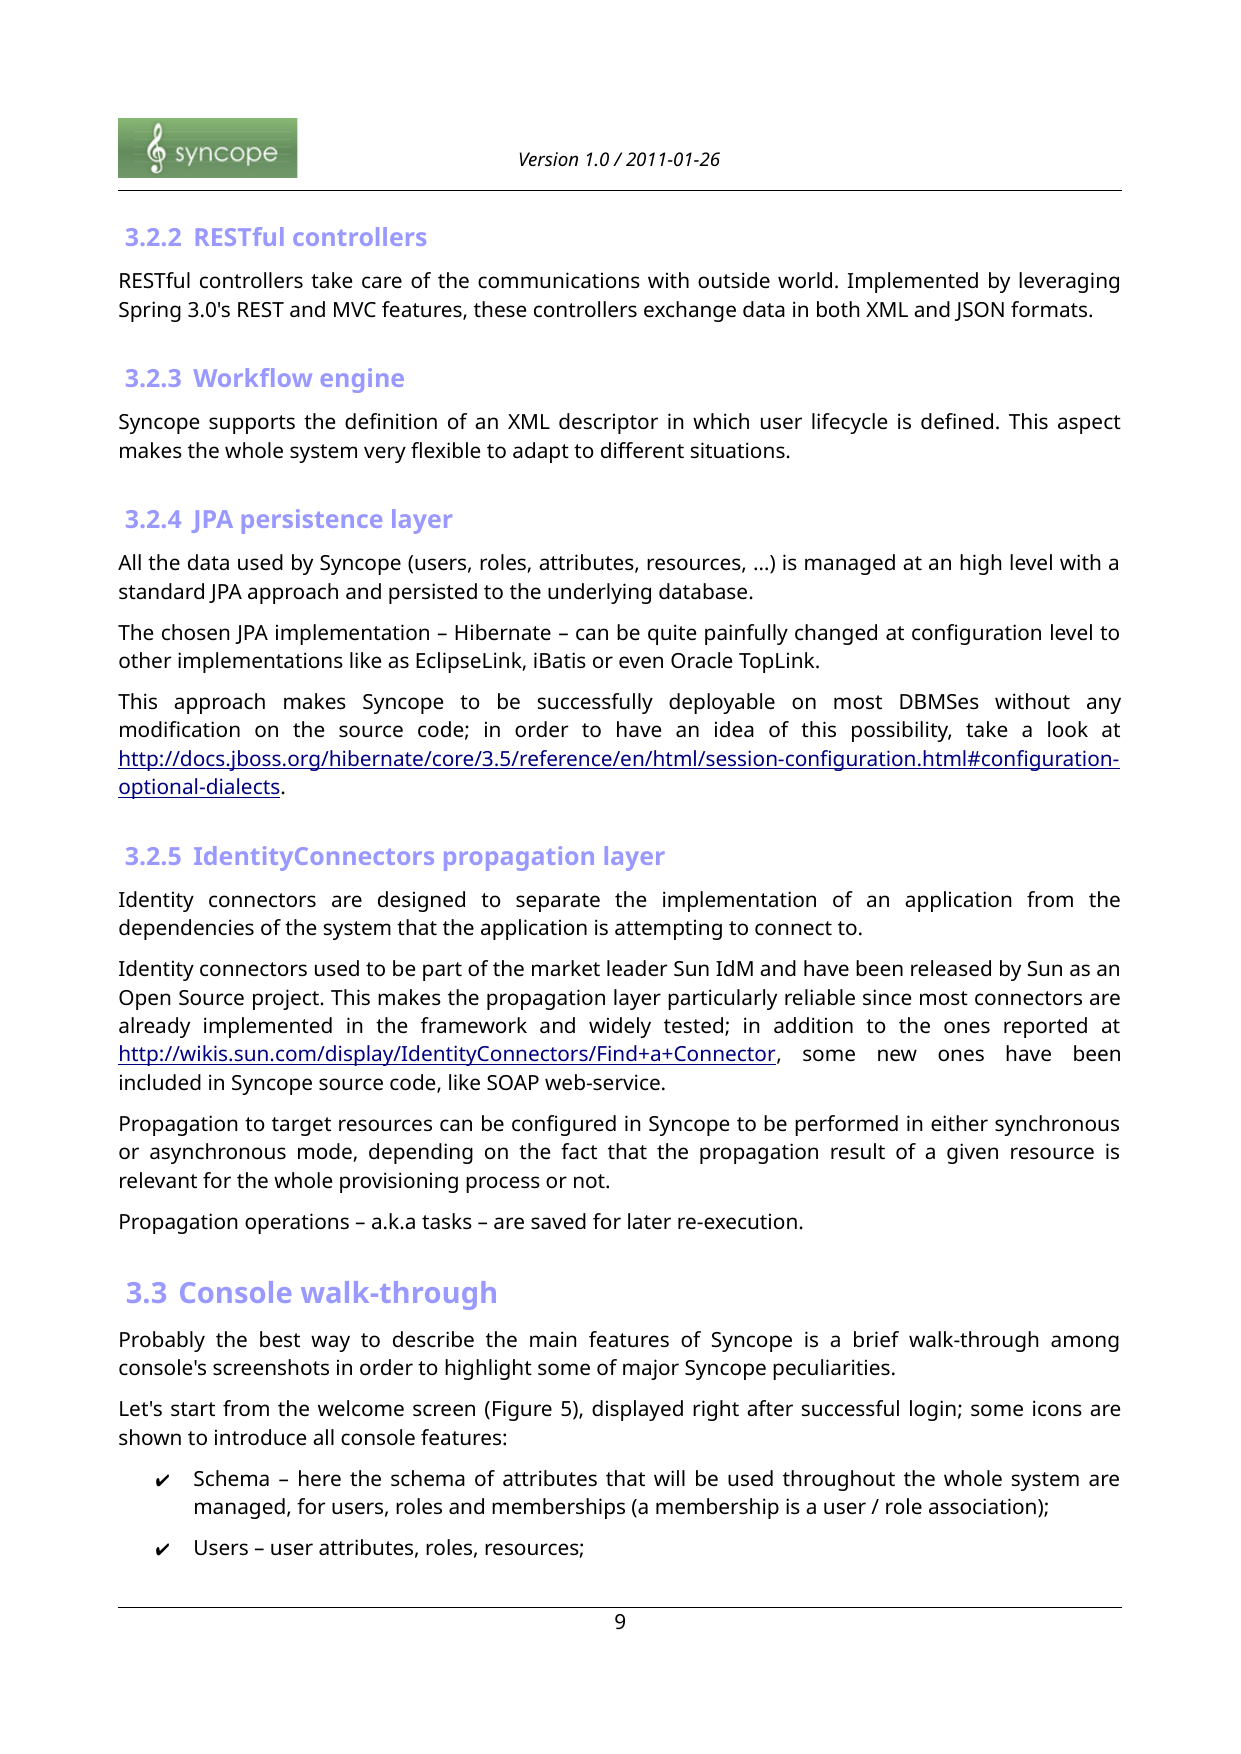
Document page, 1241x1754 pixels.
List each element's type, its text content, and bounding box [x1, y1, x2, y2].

text Identity connectors used to be part of the market leader Sun IdM and have been released by Sun as an Open Source project. This makes the propagation layer particularly reliable since most connectors are already implemented in the framework and widely tested; in addition to the ones reported at http://wikis.sun.com/display/IdentityConnectors/Find+a+Connector, some new ones have been included in Syncope source code, like SOAP web-service. [118, 954, 1122, 1096]
subtitle Console walk-through [118, 1273, 1122, 1312]
text Propagation to target resources can be configured in Syncope to be performed in either synchronous or asynchronous mode, depending on the fact that the propagation result of a given resource is relevant for the whole provisioning process or not. [118, 1109, 1122, 1194]
list Users – user attributes, roles, resources; [156, 1533, 1122, 1561]
text This approach makes Syncope to be successfully deployable on most DBMSes without any modification on the source code; in order to have an idea of this possibility, take a look at http://docs.jboss.org/hibernate/core/3.5/reference/en/html/session-configuration.html#configuration-optional-dialects. [118, 687, 1122, 801]
subtitle RESTful controllers [118, 220, 1122, 254]
list Schema – here the schema of attributes that will be used throughout the whole system are managed, for users, roles and memberships (a membership is a user / role association); [156, 1464, 1122, 1521]
text The chosen JPA implementation – Hibernate – can be quite painfully changed at configuration level to other implementations like as EclipseLink, iBatis or even Oracle TopLink. [118, 618, 1122, 674]
text Identity connectors are designed to separate the implementation of an application from the dependencies of the system that the application is attempting to connect to. [118, 885, 1122, 942]
text RESTful controllers take care of the communications with outside world. Implemented by leveraging Spring 3.0's REST and MVC features, these controllers exchange data in both XML and JSON formats. [118, 266, 1122, 323]
text All the data used by Syncope (users, roles, attributes, resources, …) is managed at an high level with a standard JPA approach and persisted to the underlying database. [118, 548, 1122, 605]
subtitle JPA persistence layer [118, 502, 1122, 536]
picture [118, 118, 298, 178]
subtitle Workflow engine [118, 361, 1122, 395]
subtitle IdentityConnectors propagation layer [118, 838, 1122, 872]
text Probably the best way to describe the main features of Syncope is a brief walk-through among console's screenshots in order to highlight some of major Syncope peculiarities. [118, 1325, 1122, 1382]
text Propagation operations – a.k.a tasks – are saved for later re-execution. [118, 1207, 1122, 1235]
text Let's start from the welcome screen (Figure 5), displayed right after successful login; some icons are shown to introduce all console features: [118, 1394, 1122, 1451]
text Syncope supports the definition of an XML descriptor in which user lifecycle is defined. This aspect makes the whole system very flexible to adapt to different situations. [118, 407, 1122, 464]
